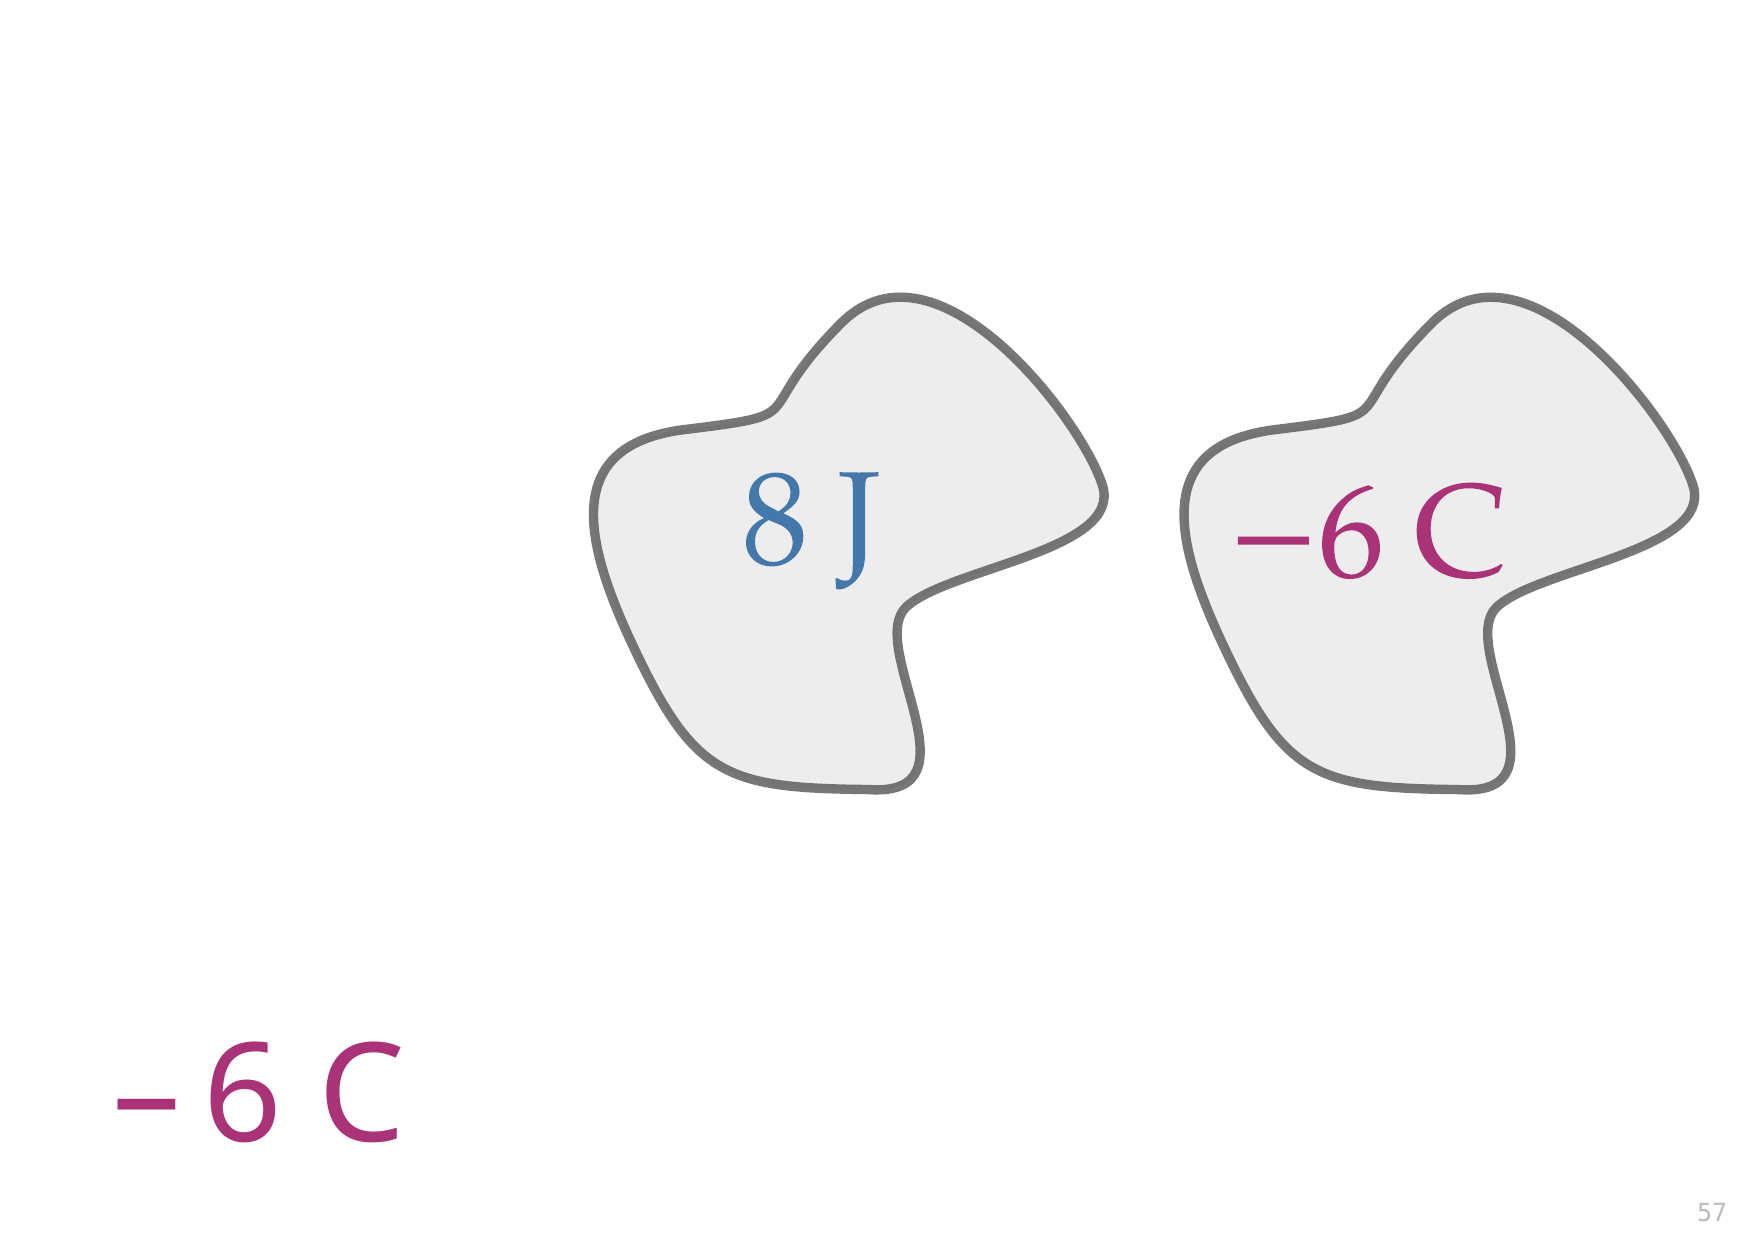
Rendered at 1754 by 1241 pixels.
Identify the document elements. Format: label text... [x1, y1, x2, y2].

text_box – 6 C [97, 986, 414, 1139]
text_box [1184, 297, 1695, 790]
text_box [593, 297, 1105, 790]
